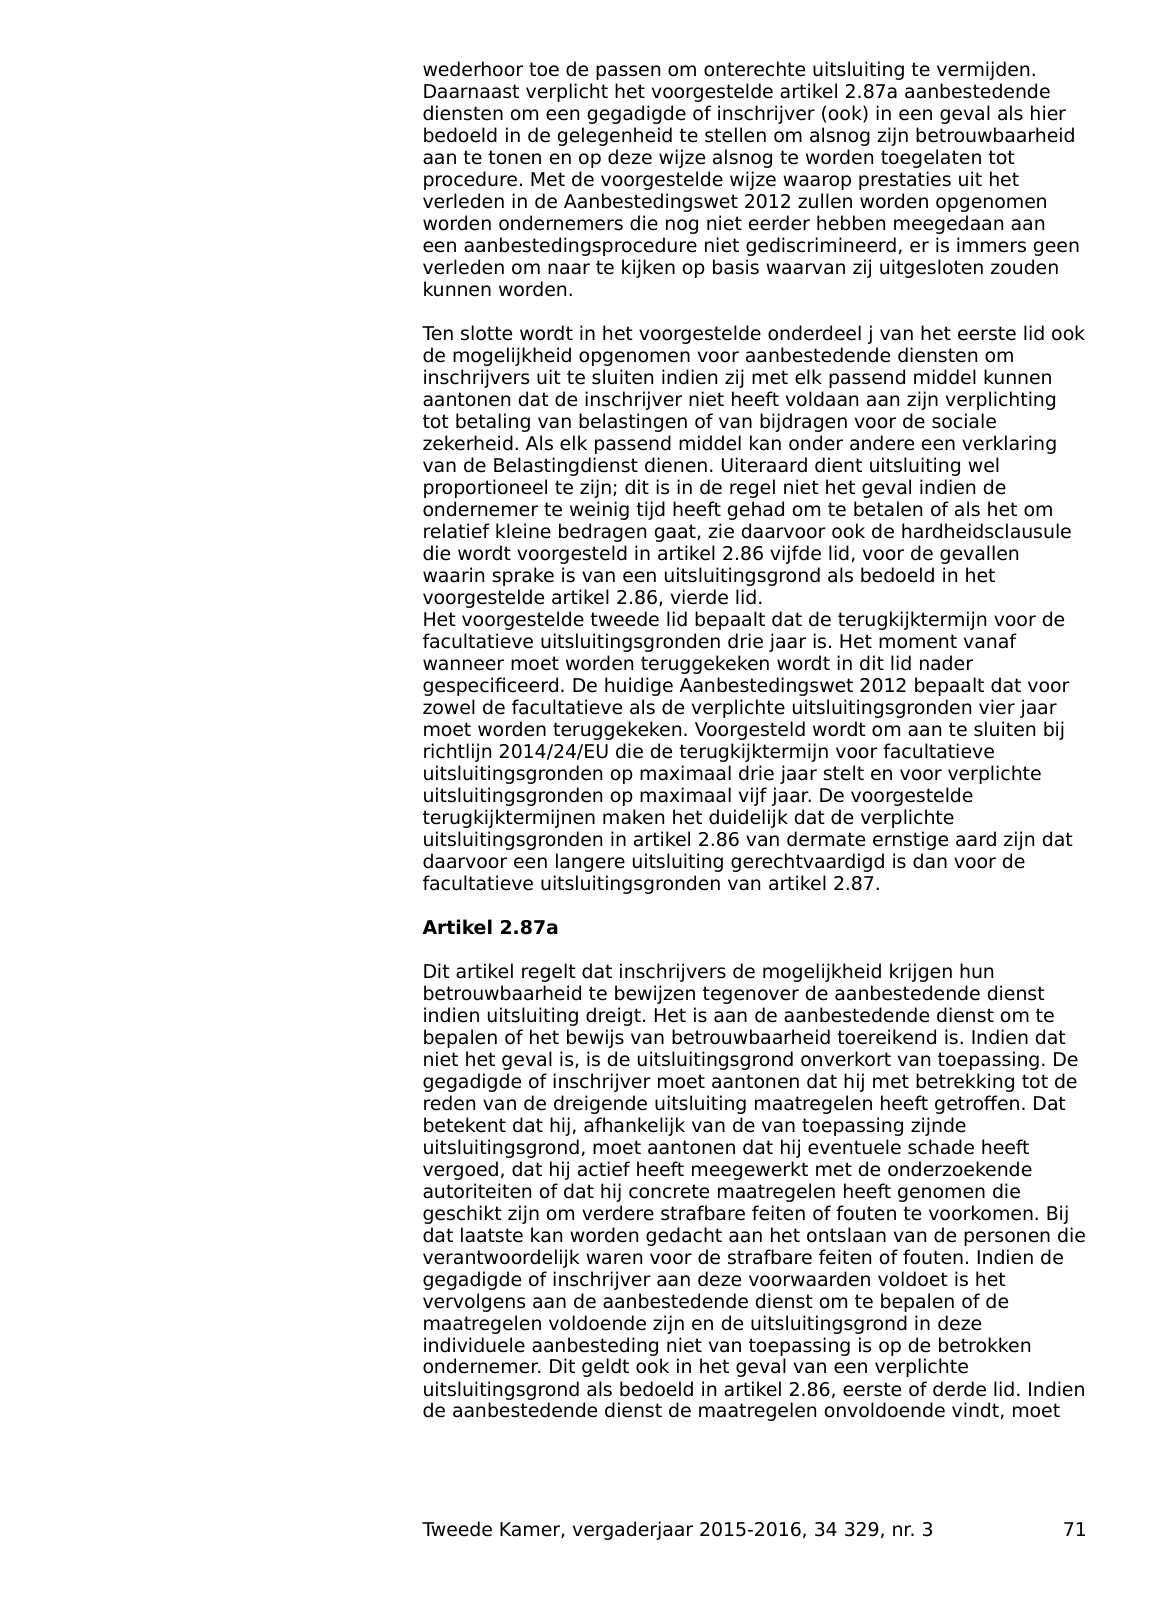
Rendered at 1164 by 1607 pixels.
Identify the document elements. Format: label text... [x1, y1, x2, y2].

text Dit artikel regelt dat inschrijvers de mogelijkheid krijgen hun betrouwbaarheid te bewijzen tegenover de aanbestedende dienst indien uitsluiting dreigt. Het is aan de aanbestedende dienst om te bepalen of het bewijs van betrouwbaarheid toereikend is. Indien dat niet het geval is, is de uitsluitingsgrond onverkort van toepassing. De gegadigde of inschrijver moet aantonen dat hij met betrekking tot de reden van de dreigende uitsluiting maatregelen heeft getroffen. Dat betekent dat hij, afhankelijk van de van toepassing zijnde uitsluitingsgrond, moet aantonen dat hij eventuele schade heeft vergoed, dat hij actief heeft meegewerkt met de onderzoekende autoriteiten of dat hij concrete maatregelen heeft genomen die geschikt zijn om verdere strafbare feiten of fouten te voorkomen. Bij dat laatste kan worden gedacht aan het ontslaan van de personen die verantwoordelijk waren voor de strafbare feiten of fouten. Indien de gegadigde of inschrijver aan deze voorwaarden voldoet is het vervolgens aan de aanbestedende dienst om te bepalen of de maatregelen voldoende zijn en de uitsluitingsgrond in deze individuele aanbesteding niet van toepassing is op de betrokken ondernemer. Dit geldt ook in het geval van een verplichte uitsluitingsgrond als bedoeld in artikel 2.86, eerste of derde lid. Indien de aanbestedende dienst de maatregelen onvoldoende vindt, moet [422, 961, 1087, 1422]
text wederhoor toe de passen om onterechte uitsluiting te vermijden. Daarnaast verplicht het voorgestelde artikel 2.87a aanbestedende diensten om een gegadigde of inschrijver (ook) in een geval als hier bedoeld in de gelegenheid te stellen om alsnog zijn betrouwbaarheid aan te tonen en op deze wijze alsnog te worden toegelaten tot procedure. Met de voorgestelde wijze waarop prestaties uit het verleden in de Aanbestedingswet 2012 zullen worden opgenomen worden ondernemers die nog niet eerder hebben meegedaan aan een aanbestedingsprocedure niet gediscrimineerd, er is immers geen verleden om naar te kijken op basis waarvan zij uitgesloten zouden kunnen worden. [422, 59, 1087, 301]
subtitle Artikel 2.87a [422, 917, 1087, 939]
text Het voorgestelde tweede lid bepaalt dat de terugkijktermijn voor de facultatieve uitsluitingsgronden drie jaar is. Het moment vanaf wanneer moet worden teruggekeken wordt in dit lid nader gespecificeerd. De huidige Aanbestedingswet 2012 bepaalt dat voor zowel de facultatieve als de verplichte uitsluitingsgronden vier jaar moet worden teruggekeken. Voorgesteld wordt om aan te sluiten bij richtlijn 2014/24/EU die de terugkijktermijn voor facultatieve uitsluitingsgronden op maximaal drie jaar stelt en voor verplichte uitsluitingsgronden op maximaal vijf jaar. De voorgestelde terugkijktermijnen maken het duidelijk dat de verplichte uitsluitingsgronden in artikel 2.86 van dermate ernstige aard zijn dat daarvoor een langere uitsluiting gerechtvaardigd is dan voor de facultatieve uitsluitingsgronden van artikel 2.87. [422, 609, 1087, 894]
text Ten slotte wordt in het voorgestelde onderdeel j van het eerste lid ook de mogelijkheid opgenomen voor aanbestedende diensten om inschrijvers uit te sluiten indien zij met elk passend middel kunnen aantonen dat de inschrijver niet heeft voldaan aan zijn verplichting tot betaling van belastingen of van bijdragen voor de sociale zekerheid. Als elk passend middel kan onder andere een verklaring van de Belastingdienst dienen. Uiteraard dient uitsluiting wel proportioneel te zijn; dit is in de regel niet het geval indien de ondernemer te weinig tijd heeft gehad om te betalen of als het om relatief kleine bedragen gaat, zie daarvoor ook de hardheidsclausule die wordt voorgesteld in artikel 2.86 vijfde lid, voor de gevallen waarin sprake is van een uitsluitingsgrond als bedoeld in het voorgestelde artikel 2.86, vierde lid. [422, 323, 1087, 609]
